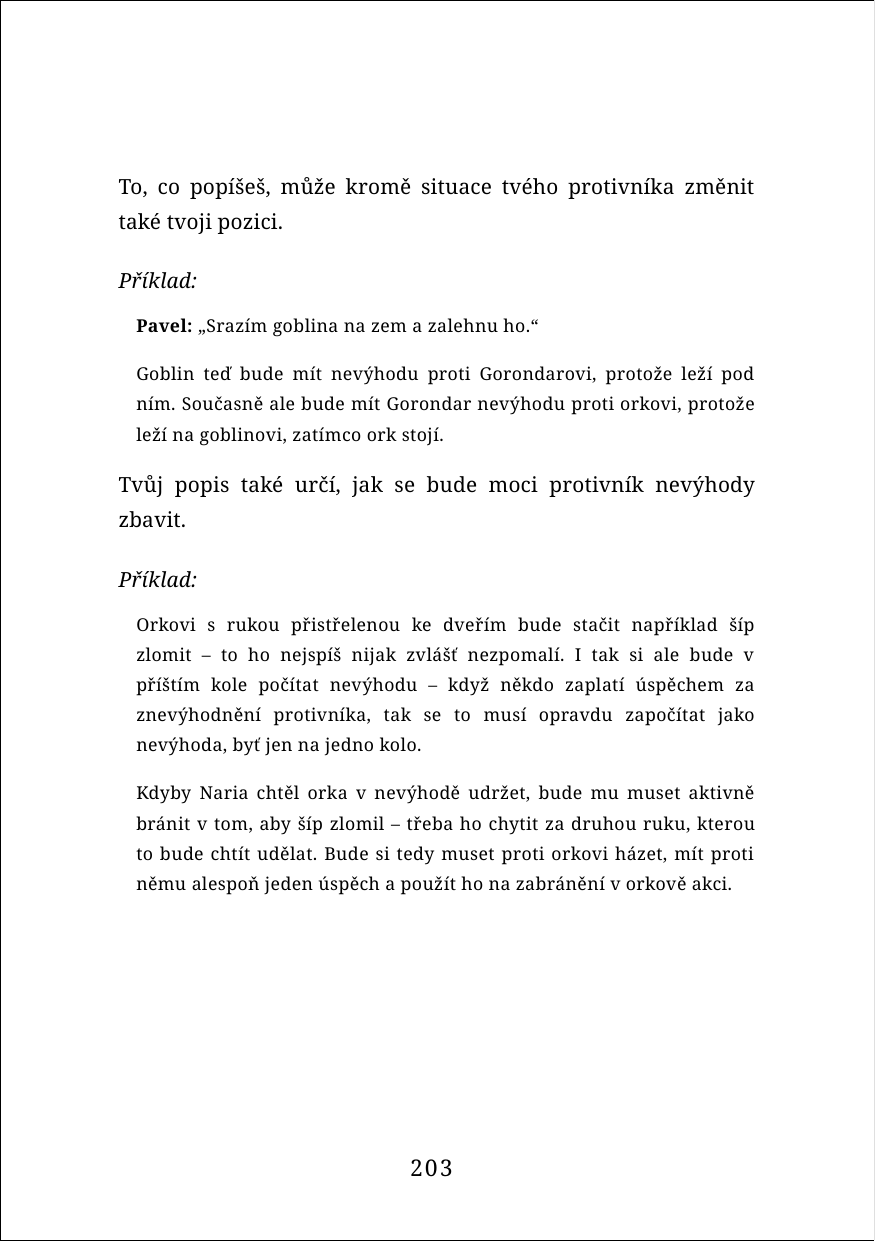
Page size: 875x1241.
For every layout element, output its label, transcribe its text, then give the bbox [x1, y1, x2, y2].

text Příklad: [118, 565, 756, 593]
text Pavel: „Srazím goblina na zem a zalehnu ho.“ [136, 314, 756, 338]
text Kdyby Naria chtěl orka v nevýhodě udržet, bude mu muset aktivně bránit v tom, aby šíp zlomil – třeba ho chytit za druhou ruku, kterou to bude chtít udělat. Bude si tedy muset proti orkovi házet, mít proti němu alespoň jeden úspěch a použít ho na zabránění v orkově akci. [136, 781, 756, 896]
text Tvůj popis také určí, jak se bude moci protivník nevýhody zbavit. [118, 470, 756, 534]
text Goblin teď bude mít nevýhodu proti Gorondarovi, protože leží pod ním. Současně ale bude mít Gorondar nevýhodu proti orkovi, protože leží na goblinovi, zatímco ork stojí. [136, 362, 756, 446]
text To, co popíšeš, může kromě situace tvého protivníka změnit také tvoji pozici. [118, 172, 756, 236]
text Příklad: [118, 266, 756, 295]
text Orkovi s rukou přistřelenou ke dveřím bude stačit například šíp zlomit – to ho nejspíš nijak zvlášť nezpomalí. I tak si ale bude v příštím kole počítat nevýhodu – když někdo zaplatí úspěchem za znevýhodnění protivníka, tak se to musí opravdu započítat jako nevýhoda, byť jen na jedno kolo. [136, 612, 756, 757]
